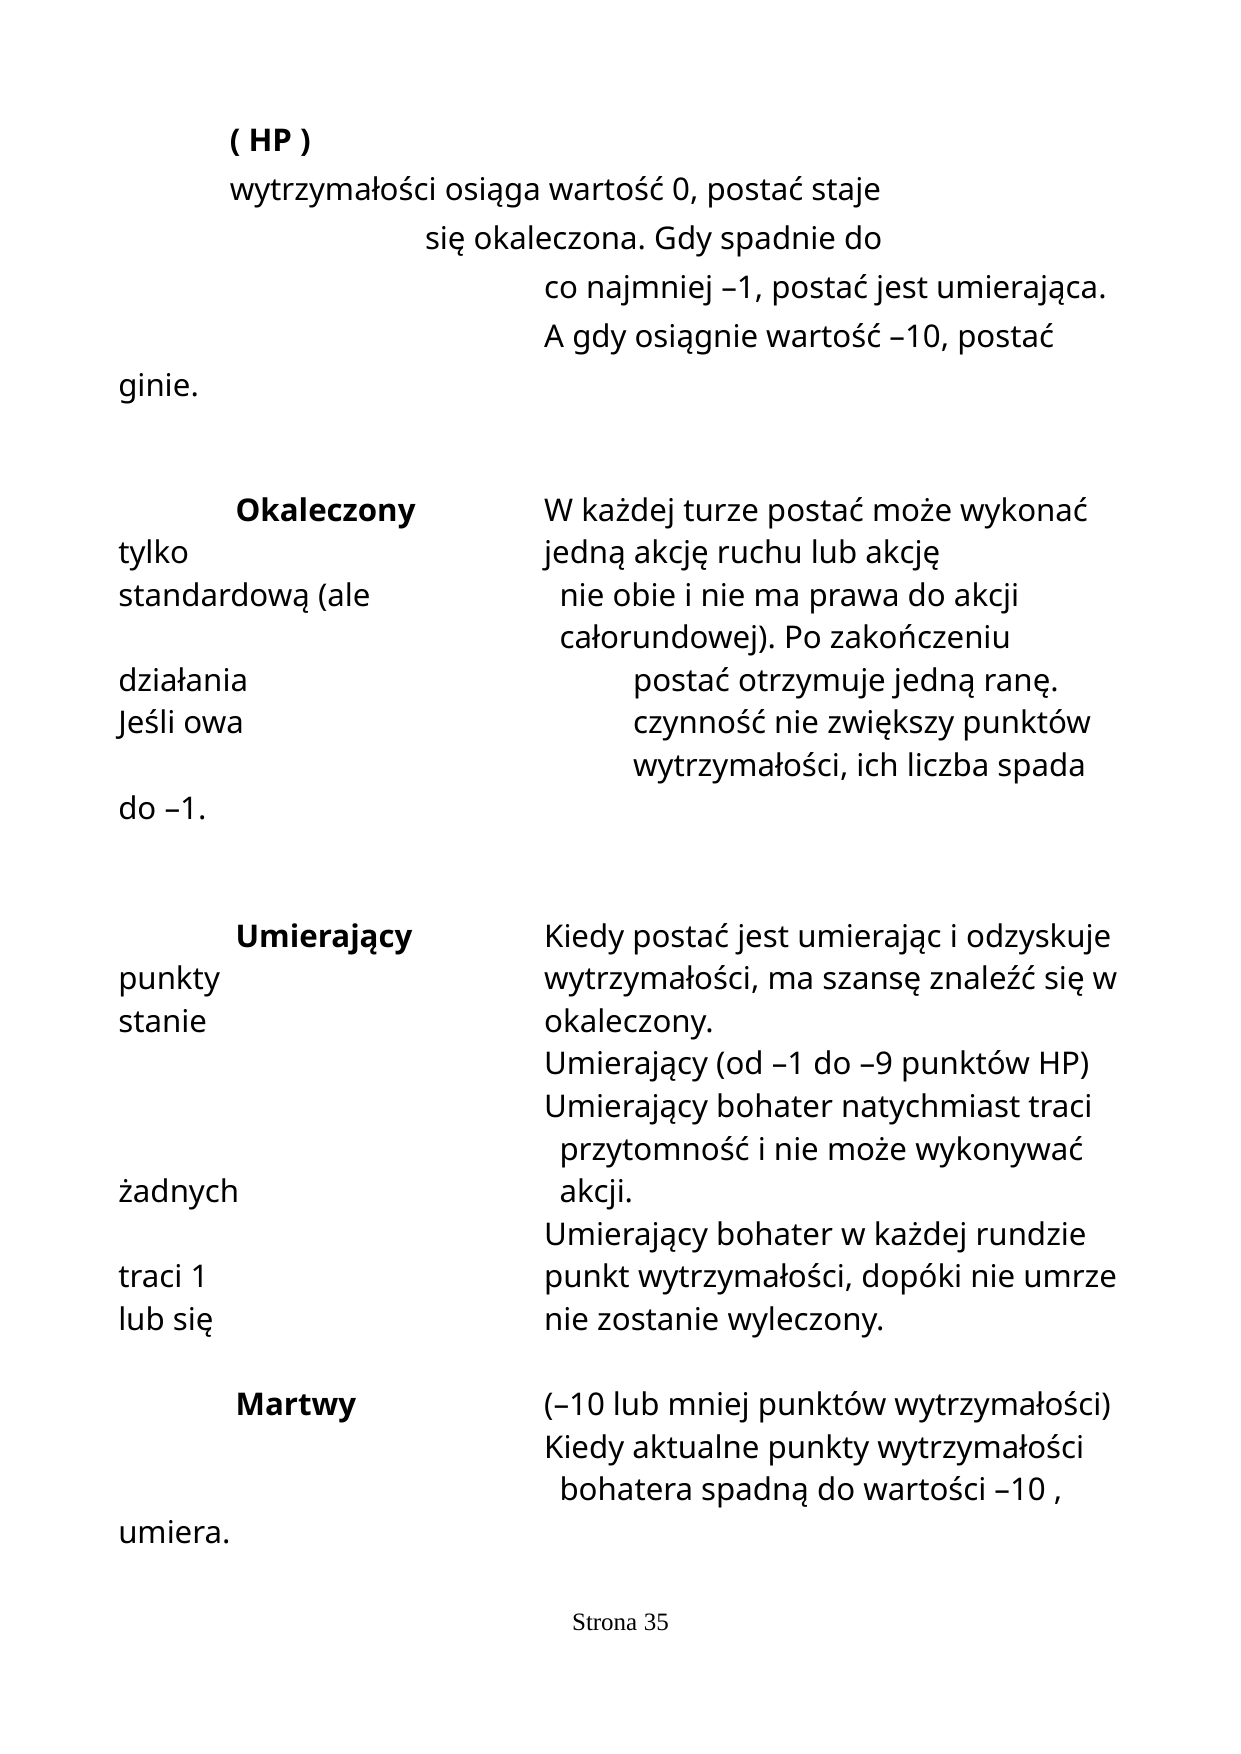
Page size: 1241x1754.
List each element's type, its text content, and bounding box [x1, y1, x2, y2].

text ( HP ) wytrzymałości osiąga wartość 0, postać staje się okaleczona. Gdy spadnie do co najmniej –1, postać jest umierająca. [118, 118, 1122, 308]
text A gdy osiągnie wartość –10, postać ginie. [118, 314, 1122, 406]
text Umierający (od –1 do –9 punktów HP) [118, 1041, 1122, 1084]
text Okaleczony W każdej turze postać może wykonać tylko jedną akcję ruchu lub akcję standardową (ale nie obie i nie ma prawa do akcji całorundowej). Po zakończeniu działania postać otrzymuje jedną ranę. Jeśli owa czynność nie zwiększy punktów wytrzymałości, ich liczba spada do –1. [118, 487, 1122, 828]
text Umierający bohater natychmiast traci przytomność i nie może wykonywać żadnych akcji. [118, 1084, 1122, 1212]
text Umierający Kiedy postać jest umierając i odzyskuje punkty wytrzymałości, ma szansę znaleźć się w stanie okaleczony. [118, 913, 1122, 1041]
text Martwy (–10 lub mniej punktów wytrzymałości) [118, 1382, 1122, 1425]
text Kiedy aktualne punkty wytrzymałości bohatera spadną do wartości –10 , umiera. [118, 1425, 1122, 1553]
text Umierający bohater w każdej rundzie traci 1 punkt wytrzymałości, dopóki nie umrze lub się nie zostanie wyleczony. [118, 1212, 1122, 1339]
